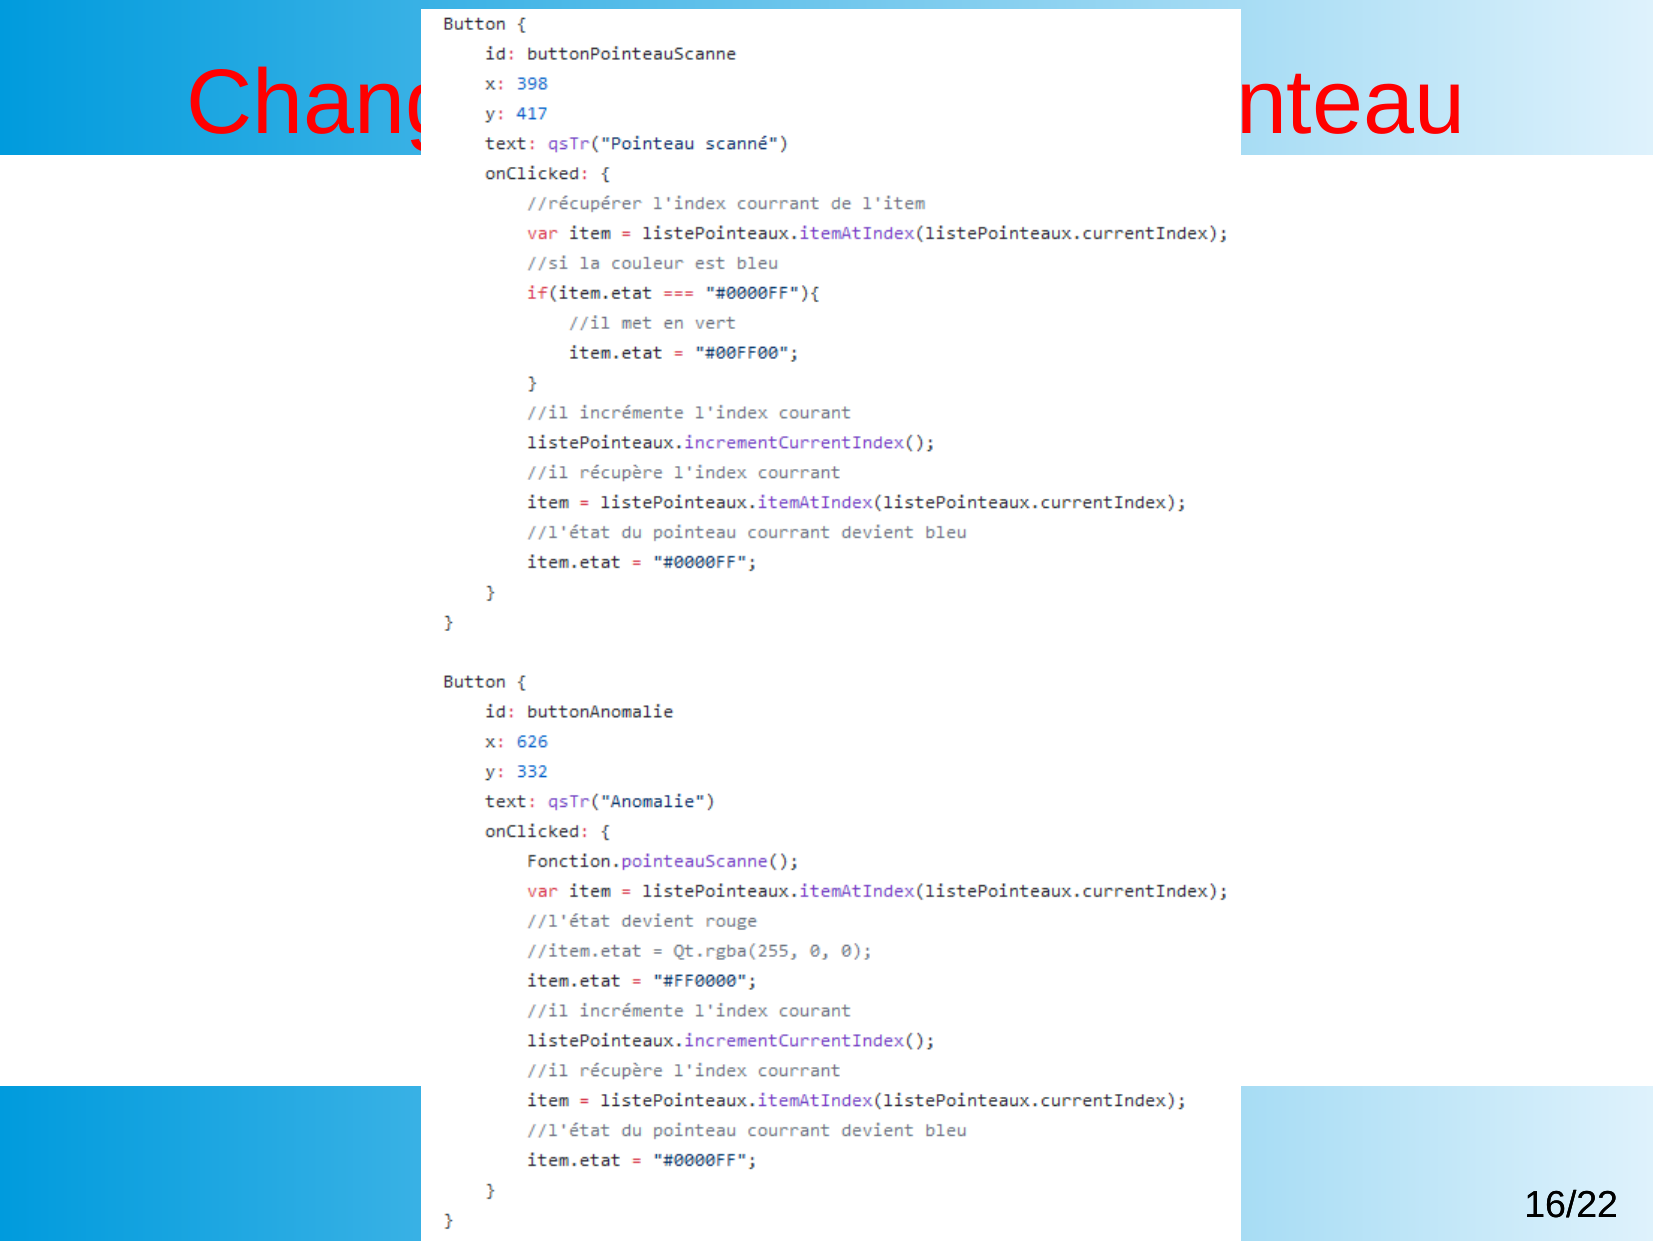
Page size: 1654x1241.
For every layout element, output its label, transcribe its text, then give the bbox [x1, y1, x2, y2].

text_box <numéro>/22 [1509, 1175, 1654, 1241]
title Changer la couleur du pointeau [1241, 49, 1571, 155]
picture [421, 9, 1241, 1241]
title Changer la couleur du pointeau [82, 49, 421, 155]
